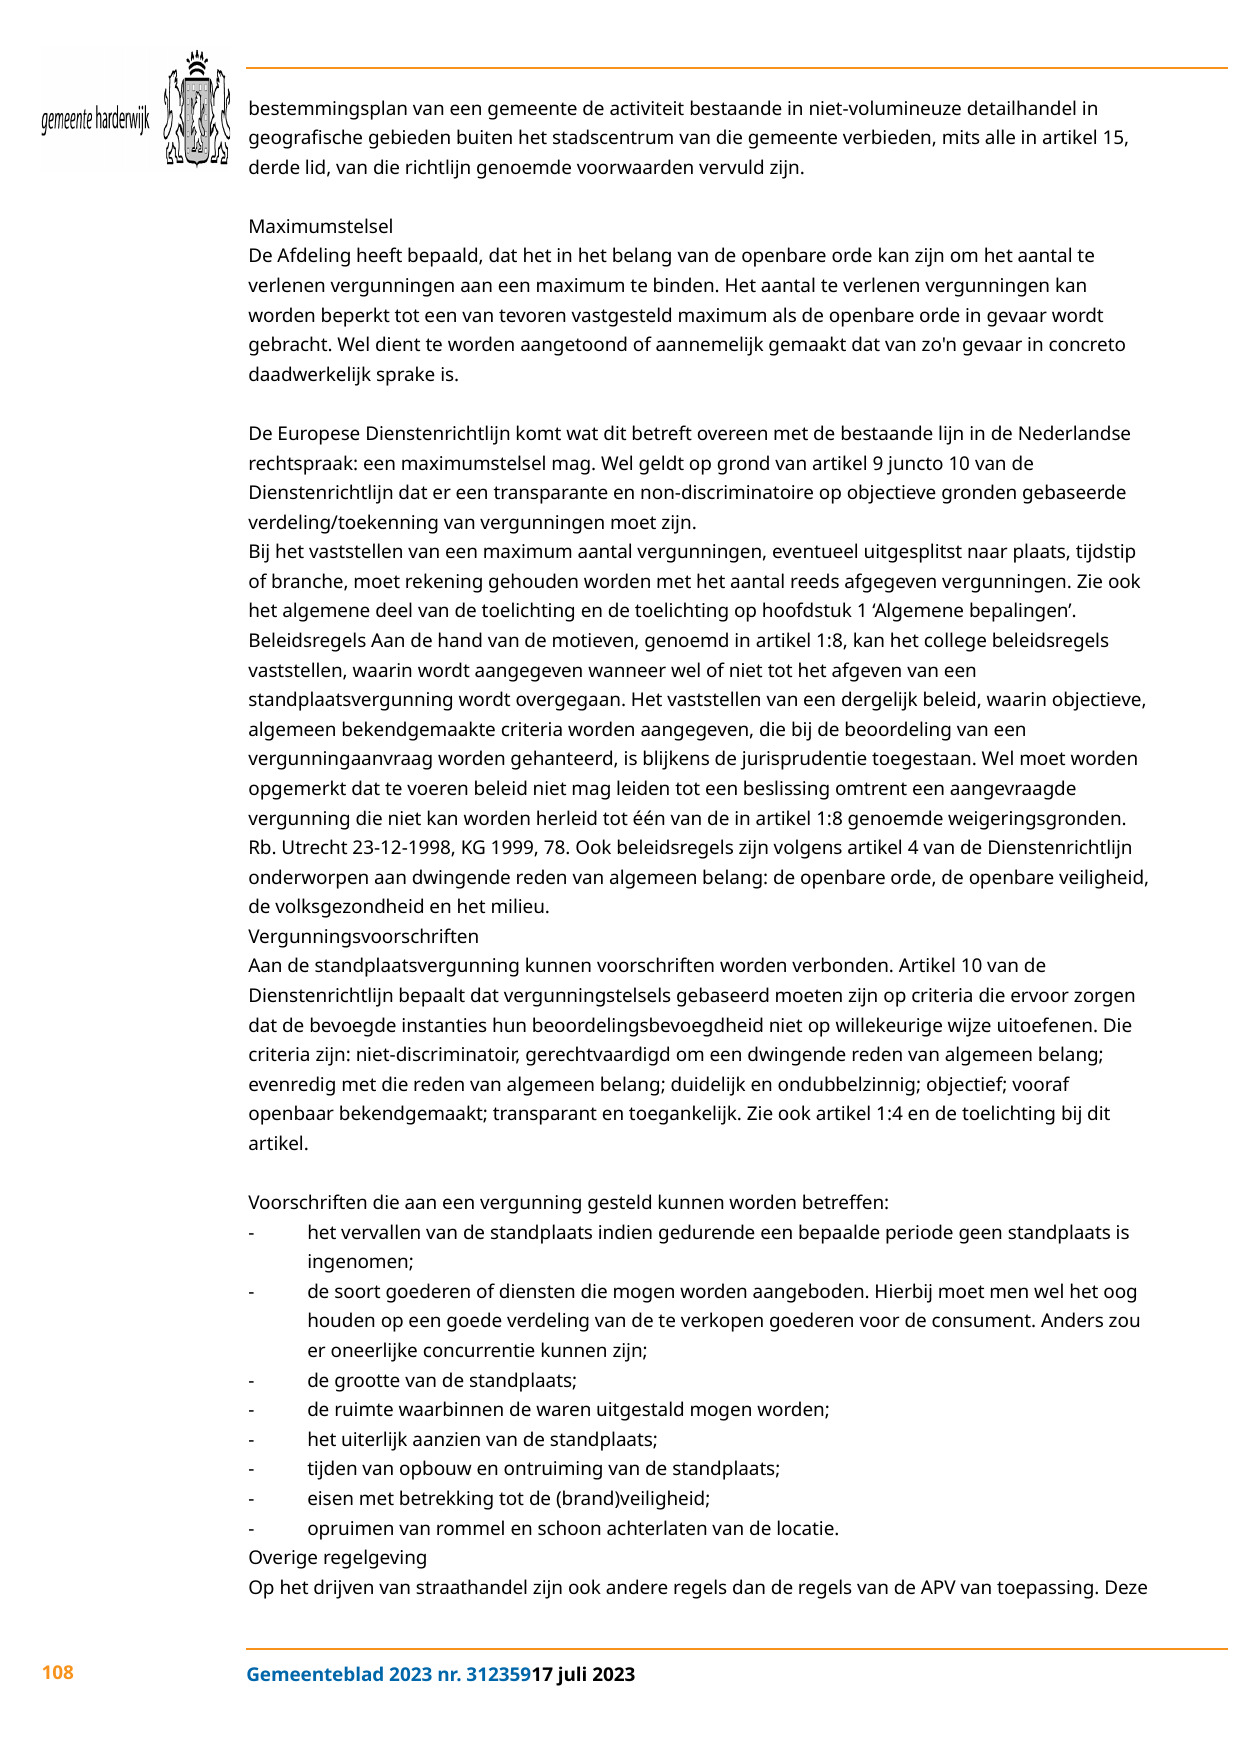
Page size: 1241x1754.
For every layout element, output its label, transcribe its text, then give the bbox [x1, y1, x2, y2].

list de ruimte waarbinnen de waren uitgestald mogen worden; [248, 1396, 1152, 1422]
text Aan de standplaatsvergunning kunnen voorschriften worden verbonden. Artikel 10 van de Dienstenrichtlijn bepaalt dat vergunningstelsels gebaseerd moeten zijn op criteria die ervoor zorgen dat de bevoegde instanties hun beoordelingsbevoegdheid niet op willekeurige wijze uitoefenen. Die criteria zijn: niet-discriminatoir, gerechtvaardigd om een dwingende reden van algemeen belang; evenredig met die reden van algemeen belang; duidelijk en ondubbelzinnig; objectief; vooraf openbaar bekendgemaakt; transparant en toegankelijk. Zie ook artikel 1:4 en de toelichting bij dit artikel. [248, 953, 1152, 1156]
list eisen met betrekking tot de (brand)veiligheid; [248, 1485, 1152, 1511]
text bestemmingsplan van een gemeente de activiteit bestaande in niet-volumineuze detailhandel in geografische gebieden buiten het stadscentrum van die gemeente verbieden, mits alle in artikel 15, derde lid, van die richtlijn genoemde voorwaarden vervuld zijn. [248, 95, 1152, 180]
list de soort goederen of diensten die mogen worden aangeboden. Hierbij moet men wel het oog houden op een goede verdeling van de te verkopen goederen voor de consument. Anders zou er oneerlijke concurrentie kunnen zijn; [248, 1278, 1152, 1363]
picture [41, 47, 231, 172]
text Vergunningsvoorschriften [248, 923, 1152, 949]
text Maximumstelsel [248, 213, 1152, 239]
text Overige regelgeving [248, 1544, 1152, 1570]
list het vervallen van de standplaats indien gedurende een bepaalde periode geen standplaats is ingenomen; [248, 1219, 1152, 1274]
list de grootte van de standplaats; [248, 1367, 1152, 1393]
list tijden van opbouw en ontruiming van de standplaats; [248, 1456, 1152, 1481]
text Voorschriften die aan een vergunning gesteld kunnen worden betreffen: [248, 1189, 1152, 1215]
text Bij het vaststellen van een maximum aantal vergunningen, eventueel uitgesplitst naar plaats, tijdstip of branche, moet rekening gehouden worden met het aantal reeds afgegeven vergunningen. Zie ook het algemene deel van de toelichting en de toelichting op hoofdstuk 1 ‘Algemene bepalingen’. [248, 538, 1152, 623]
text De Afdeling heeft bepaald, dat het in het belang van de openbare orde kan zijn om het aantal te verlenen vergunningen aan een maximum te binden. Het aantal te verlenen vergunningen kan worden beperkt tot een van tevoren vastgesteld maximum als de openbare orde in gevaar wordt gebracht. Wel dient te worden aangetoond of aannemelijk gemaakt dat van zo'n gevaar in concreto daadwerkelijk sprake is. [248, 243, 1152, 387]
text Beleidsregels Aan de hand van de motieven, genoemd in artikel 1:8, kan het college beleidsregels vaststellen, waarin wordt aangegeven wanneer wel of niet tot het afgeven van een standplaatsvergunning wordt overgegaan. Het vaststellen van een dergelijk beleid, waarin objectieve, algemeen bekendgemaakte criteria worden aangegeven, die bij de beoordeling van een vergunningaanvraag worden gehanteerd, is blijkens de jurisprudentie toegestaan. Wel moet worden opgemerkt dat te voeren beleid niet mag leiden tot een beslissing omtrent een aangevraagde vergunning die niet kan worden herleid tot één van de in artikel 1:8 genoemde weigeringsgronden. Rb. Utrecht 23-12-1998, KG 1999, 78. Ook beleidsregels zijn volgens artikel 4 van de Dienstenrichtlijn onderworpen aan dwingende reden van algemeen belang: de openbare orde, de openbare veiligheid, de volksgezondheid en het milieu. [248, 627, 1152, 919]
list opruimen van rommel en schoon achterlaten van de locatie. [248, 1515, 1152, 1541]
text Op het drijven van straathandel zijn ook andere regels dan de regels van de APV van toepassing. Deze [248, 1574, 1152, 1600]
list het uiterlijk aanzien van de standplaats; [248, 1426, 1152, 1452]
text De Europese Dienstenrichtlijn komt wat dit betreft overeen met de bestaande lijn in de Nederlandse rechtspraak: een maximumstelsel mag. Wel geldt op grond van artikel 9 juncto 10 van de Dienstenrichtlijn dat er een transparante en non-discriminatoire op objectieve gronden gebaseerde verdeling/toekenning van vergunningen moet zijn. [248, 420, 1152, 535]
